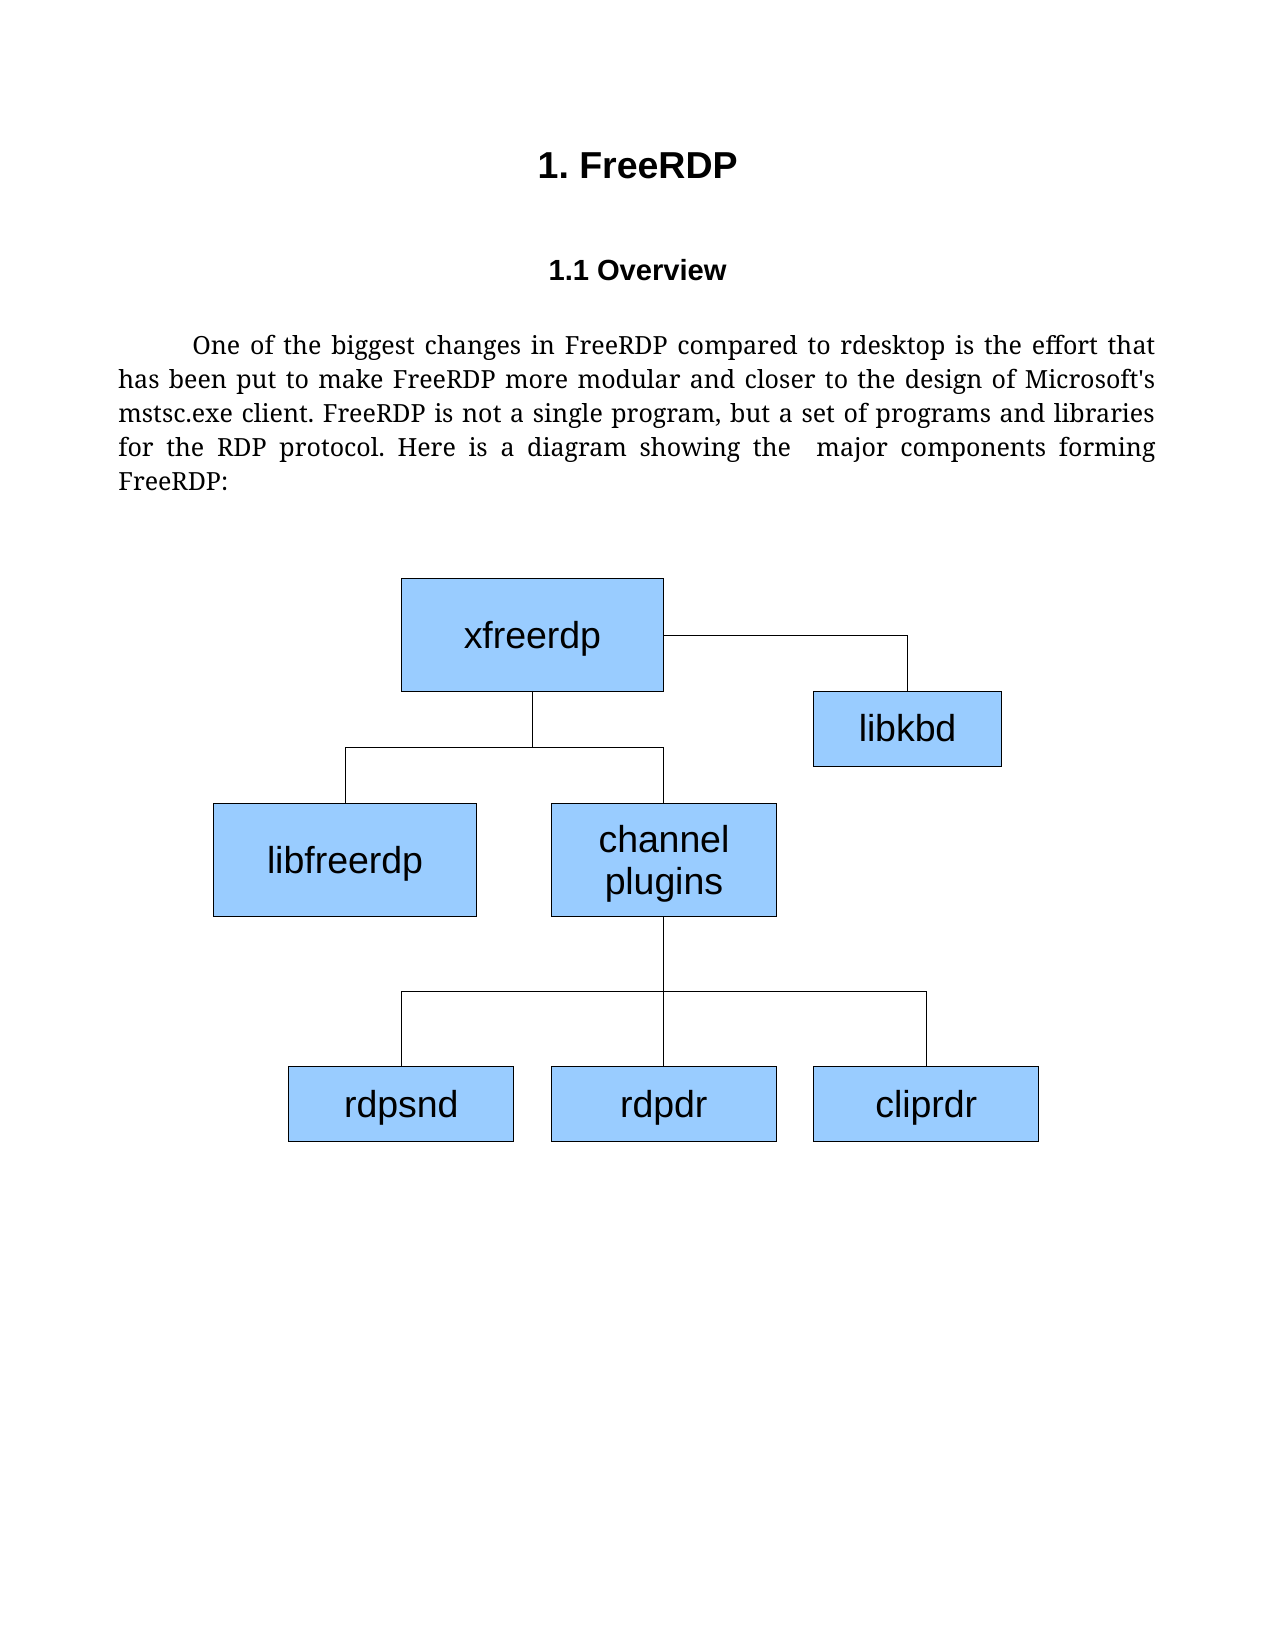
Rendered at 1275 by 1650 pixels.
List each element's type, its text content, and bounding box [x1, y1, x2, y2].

subtitle 1. FreeRDP [118, 143, 1157, 186]
text One of the biggest changes in FreeRDP compared to rdesktop is the effort that has been put to make FreeRDP more modular and closer to the design of Microsoft's mstsc.exe client. FreeRDP is not a single program, but a set of programs and libraries for the RDP protocol. Here is a diagram showing the major components forming FreeRDP: [118, 327, 1157, 498]
subtitle 1.1 Overview [118, 252, 1157, 286]
